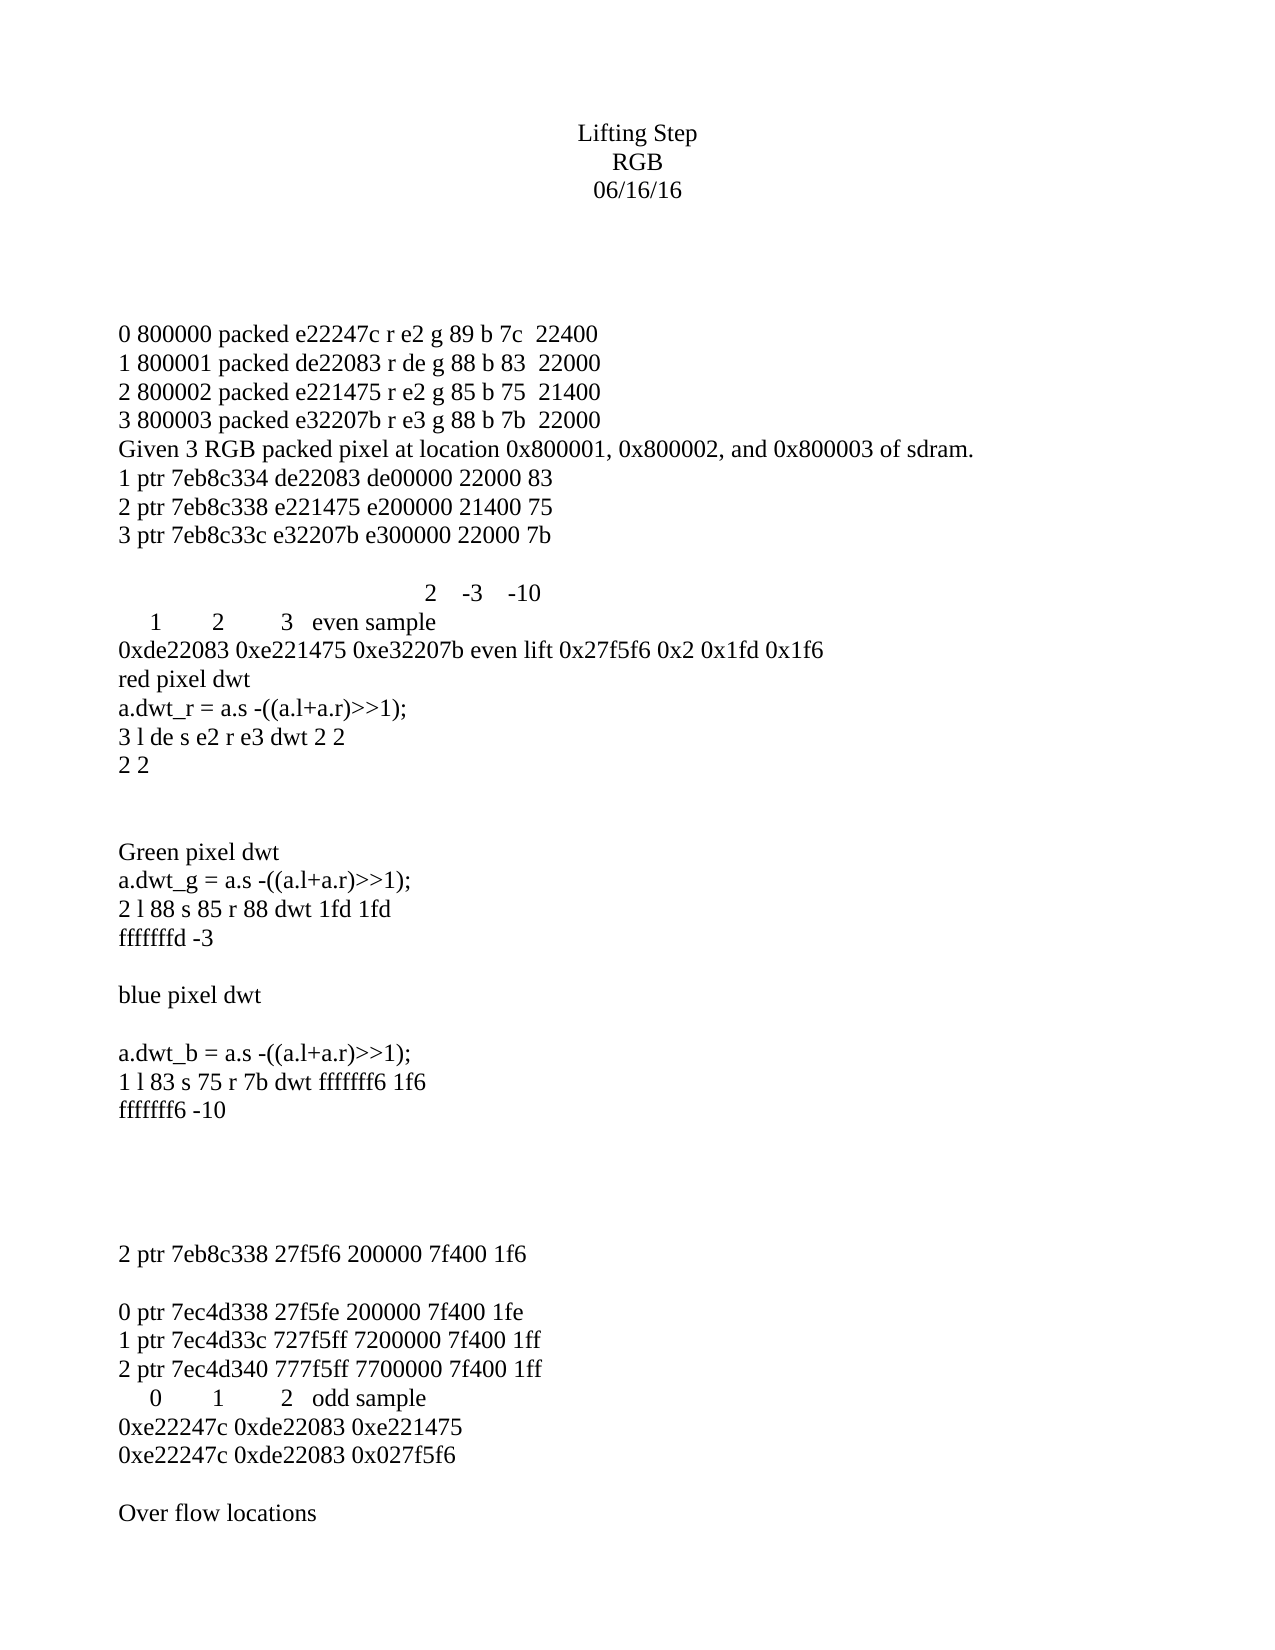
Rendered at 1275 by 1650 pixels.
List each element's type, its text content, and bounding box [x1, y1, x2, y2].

text 2 ptr 7ec4d340 777f5ff 7700000 7f400 1ff [118, 1354, 1157, 1383]
text 2 2 [118, 751, 1157, 779]
text 3 ptr 7eb8c33c e32207b e300000 22000 7b [118, 521, 1157, 549]
text 1 ptr 7eb8c334 de22083 de00000 22000 83 [118, 463, 1157, 492]
text 0 1 2 odd sample [118, 1383, 1157, 1412]
text Over flow locations [118, 1498, 1157, 1527]
text 0xde22083 0xe221475 0xe32207b even lift 0x27f5f6 0x2 0x1fd 0x1f6 [118, 636, 1157, 664]
text fffffff6 -10 [118, 1096, 1157, 1124]
text fffffffd -3 [118, 923, 1157, 952]
text 3 800003 packed e32207b r e3 g 88 b 7b 22000 [118, 406, 1157, 434]
text 2 l 88 s 85 r 88 dwt 1fd 1fd [118, 894, 1157, 923]
text a.dwt_b = a.s -((a.l+a.r)>>1); [118, 1038, 1157, 1067]
text Given 3 RGB packed pixel at location 0x800001, 0x800002, and 0x800003 of sdram. [118, 434, 1157, 463]
text 1 2 3 even sample [118, 607, 1157, 636]
text 06/16/16 [118, 176, 1157, 204]
text red pixel dwt [118, 664, 1157, 693]
text RGB [118, 147, 1157, 176]
text 0xe22247c 0xde22083 0xe221475 [118, 1412, 1157, 1441]
text Lifting Step [118, 118, 1157, 147]
text a.dwt_r = a.s -((a.l+a.r)>>1); [118, 693, 1157, 722]
text 2 800002 packed e221475 r e2 g 85 b 75 21400 [118, 377, 1157, 406]
text 0 ptr 7ec4d338 27f5fe 200000 7f400 1fe [118, 1297, 1157, 1326]
text a.dwt_g = a.s -((a.l+a.r)>>1); [118, 866, 1157, 894]
text 0 800000 packed e22247c r e2 g 89 b 7c 22400 [118, 319, 1157, 348]
text 2 ptr 7eb8c338 27f5f6 200000 7f400 1f6 [118, 1239, 1157, 1268]
text Green pixel dwt [118, 837, 1157, 866]
text 2 ptr 7eb8c338 e221475 e200000 21400 75 [118, 492, 1157, 521]
text 1 ptr 7ec4d33c 727f5ff 7200000 7f400 1ff [118, 1326, 1157, 1354]
text 0xe22247c 0xde22083 0x027f5f6 [118, 1441, 1157, 1469]
text blue pixel dwt [118, 981, 1157, 1009]
text 1 l 83 s 75 r 7b dwt fffffff6 1f6 [118, 1067, 1157, 1096]
text 1 800001 packed de22083 r de g 88 b 83 22000 [118, 348, 1157, 377]
text 2 -3 -10 [118, 578, 1157, 607]
text 3 l de s e2 r e3 dwt 2 2 [118, 722, 1157, 751]
